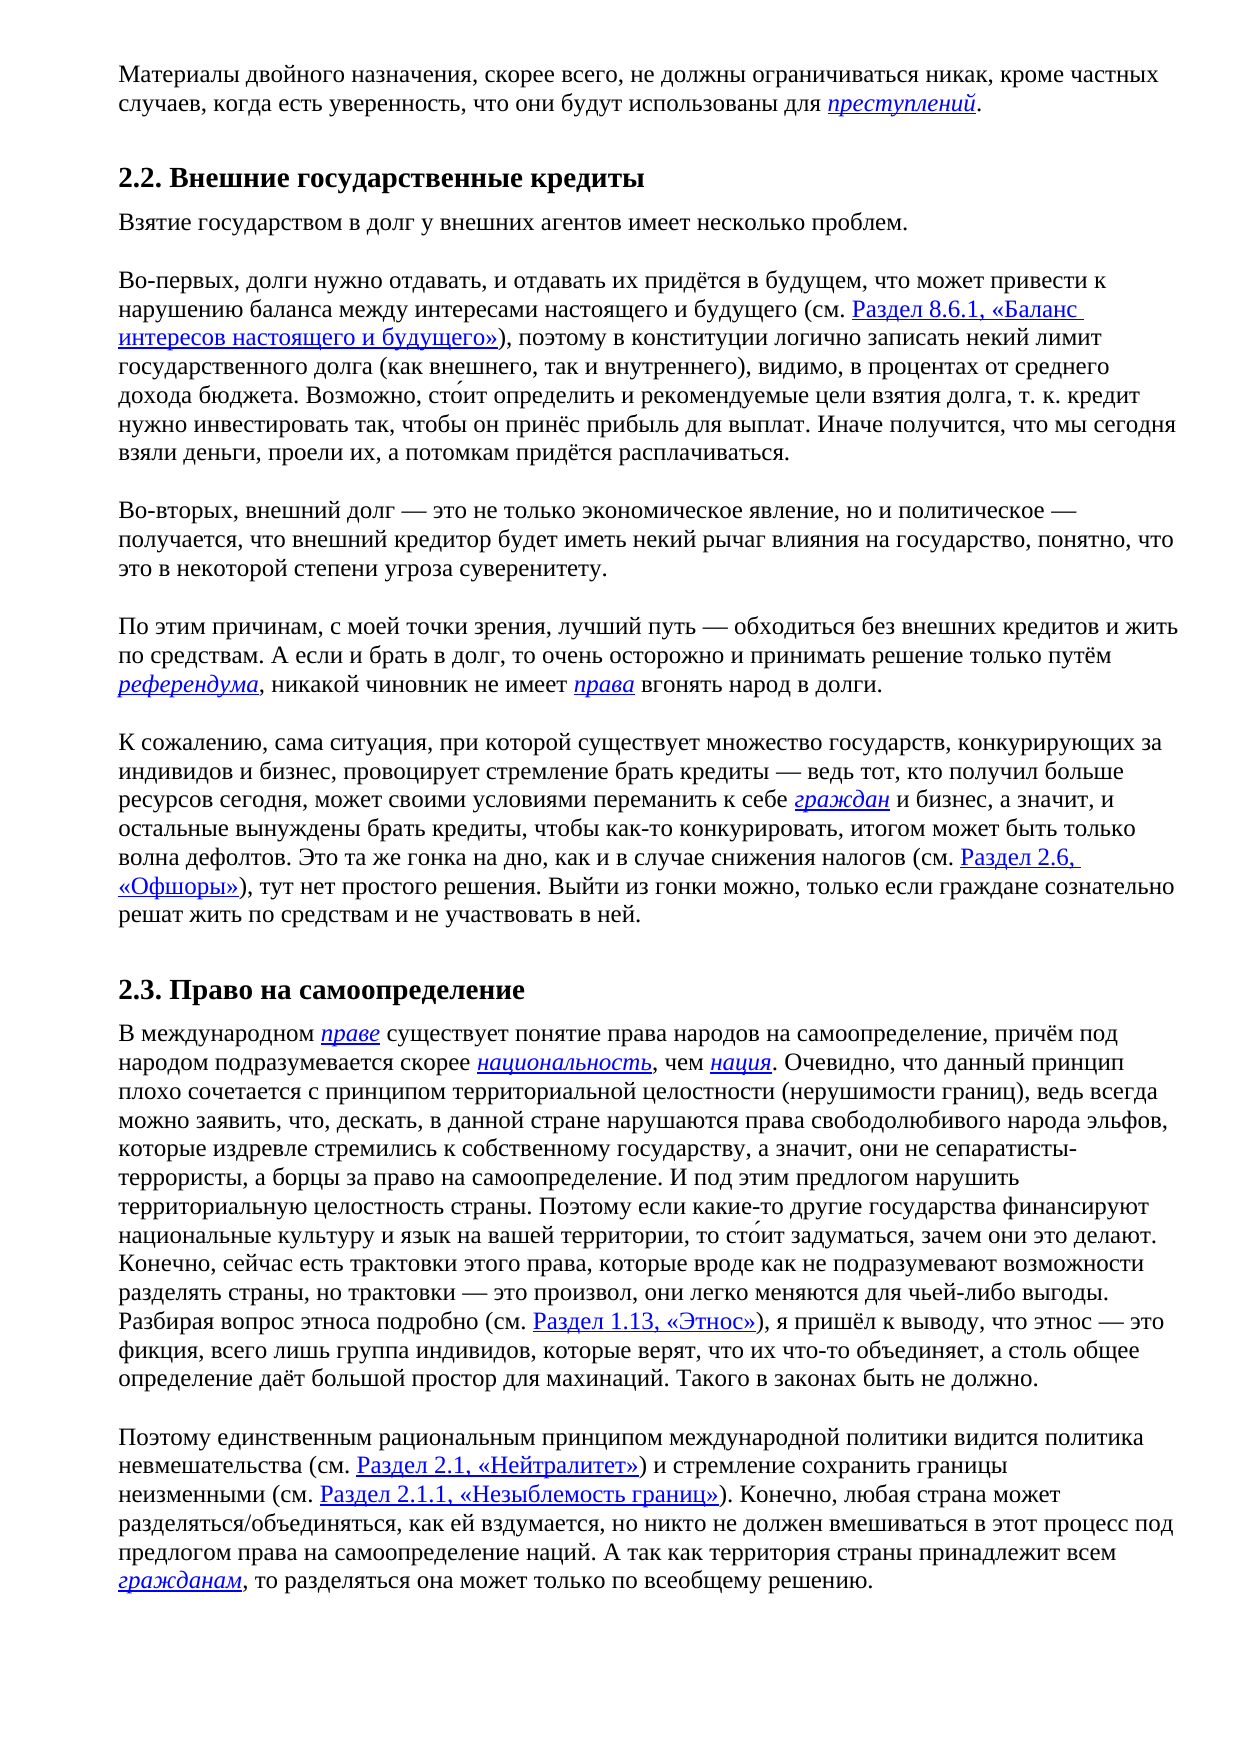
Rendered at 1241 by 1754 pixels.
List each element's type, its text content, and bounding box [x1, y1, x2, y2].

subtitle 2.3. Право на самоопределение [118, 972, 1181, 1006]
text По этим причинам, с моей точки зрения, лучший путь — обходиться без внешних кредитов и жить по средствам. А если и брать в долг, то очень осторожно и принимать решение только путём референдума, никакой чиновник не имеет права вгонять народ в долги. [118, 611, 1181, 698]
text Во-первых, долги нужно отдавать, и отдавать их придётся в будущем, что может привести к нарушению баланса между интересами настоящего и будущего (см. Раздел 8.6.1, «Баланс интересов настоящего и будущего»), поэтому в конституции логично записать некий лимит государственного долга (как внешнего, так и внутреннего), видимо, в процентах от среднего дохода бюджета. Возможно, сто́ит определить и рекомендуемые цели взятия долга, т. к. кредит нужно инвестировать так, чтобы он принёс прибыль для выплат. Иначе получится, что мы сегодня взяли деньги, проели их, а потомкам придётся расплачиваться. [118, 265, 1181, 466]
text Взятие государством в долг у внешних агентов имеет несколько проблем. [118, 207, 1181, 235]
text Поэтому единственным рациональным принципом международной политики видится политика невмешательства (см. Раздел 2.1, «Нейтралитет») и стремление сохранить границы неизменными (см. Раздел 2.1.1, «Незыблемость границ»). Конечно, любая страна может разделяться/объединяться, как ей вздумается, но никто не должен вмешиваться в этот процесс под предлогом права на самоопределение наций. А так как территория страны принадлежит всем гражданам, то разделяться она может только по всеобщему решению. [118, 1422, 1181, 1594]
subtitle 2.2. Внешние государственные кредиты [118, 161, 1181, 194]
text Во-вторых, внешний долг — это не только экономическое явление, но и политическое — получается, что внешний кредитор будет иметь некий рычаг влияния на государство, понятно, что это в некоторой степени угроза суверенитету. [118, 496, 1181, 582]
text К сожалению, сама ситуация, при которой существует множество государств, конкурирующих за индивидов и бизнес, провоцирует стремление брать кредиты — ведь тот, кто получил больше ресурсов сегодня, может своими условиями переманить к себе граждан и бизнес, а значит, и остальные вынуждены брать кредиты, чтобы как-то конкурировать, итогом может быть только волна дефолтов. Это та же гонка на дно, как и в случае снижения налогов (см. Раздел 2.6, «Офшоры»), тут нет простого решения. Выйти из гонки можно, только если граждане сознательно решат жить по средствам и не участвовать в ней. [118, 727, 1181, 928]
text Материалы двойного назначения, скорее всего, не должны ограничиваться никак, кроме частных случаев, когда есть уверенность, что они будут использованы для преступлений. [118, 59, 1181, 117]
text В международном праве существует понятие права народов на самоопределение, причём под народом подразумевается скорее национальность, чем нация. Очевидно, что данный принцип плохо сочетается с принципом территориальной целостности (нерушимости границ), ведь всегда можно заявить, что, дескать, в данной стране нарушаются права свободолюбивого народа эльфов, которые издревле стремились к собственному государству, а значит, они не сепаратисты-террористы, а борцы за право на самоопределение. И под этим предлогом нарушить территориальную целостность страны. Поэтому если какие-то другие государства финансируют национальные культуру и язык на вашей территории, то сто́ит задуматься, зачем они это делают. Конечно, сейчас есть трактовки этого права, которые вроде как не подразумевают возможности разделять страны, но трактовки — это произвол, они легко меняются для чьей-либо выгоды. Разбирая вопрос этноса подробно (см. Раздел 1.13, «Этнос»), я пришёл к выводу, что этнос — это фикция, всего лишь группа индивидов, которые верят, что их что-то объединяет, а столь общее определение даёт большой простор для махинаций. Такого в законах быть не должно. [118, 1018, 1181, 1392]
